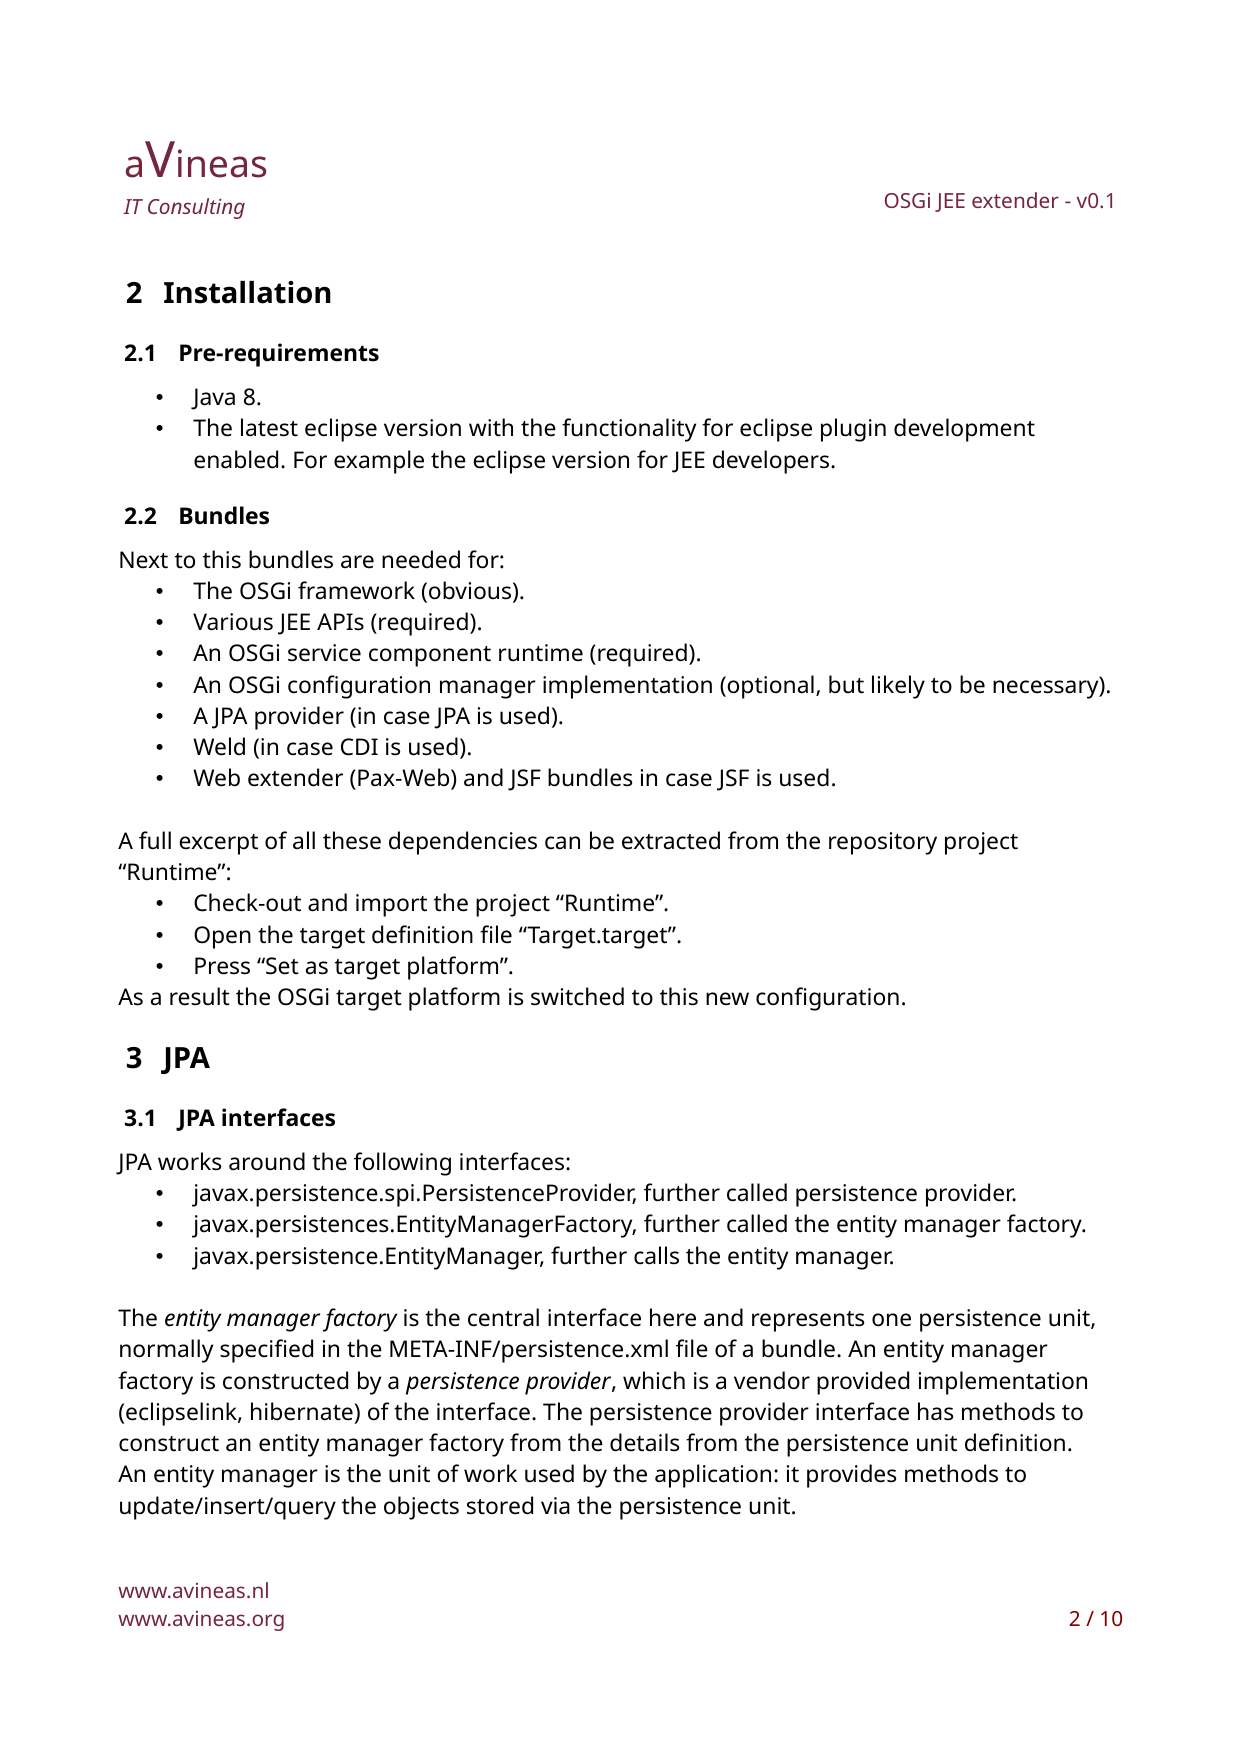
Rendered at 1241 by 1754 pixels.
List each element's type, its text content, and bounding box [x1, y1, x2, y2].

list javax.persistences.EntityManagerFactory, further called the entity manager factory. [156, 1208, 1122, 1239]
text JPA works around the following interfaces: [118, 1146, 1122, 1177]
list Various JEE APIs (required). [156, 606, 1122, 637]
text Next to this bundles are needed for: [118, 544, 1122, 575]
list A JPA provider (in case JPA is used). [156, 700, 1122, 731]
subtitle JPA [118, 1037, 1122, 1077]
list javax.persistence.spi.PersistenceProvider, further called persistence provider. [156, 1177, 1122, 1208]
text A full excerpt of all these dependencies can be extracted from the repository project “Runtime”: [118, 825, 1122, 887]
text As a result the OSGi target platform is switched to this new configuration. [118, 981, 1122, 1012]
subtitle Pre-requirements [118, 337, 1122, 369]
subtitle Installation [118, 273, 1122, 312]
text The entity manager factory is the central interface here and represents one persistence unit, normally specified in the META-INF/persistence.xml file of a bundle. An entity manager factory is constructed by a persistence provider, which is a vendor provided implementation (eclipselink, hibernate) of the interface. The persistence provider interface has methods to construct an entity manager factory from the details from the persistence unit definition. [118, 1302, 1122, 1458]
list Check-out and import the project “Runtime”. [156, 887, 1122, 919]
list Open the target definition file “Target.target”. [156, 919, 1122, 950]
subtitle JPA interfaces [118, 1102, 1122, 1133]
list javax.persistence.EntityManager, further calls the entity manager. [156, 1239, 1122, 1271]
list An OSGi configuration manager implementation (optional, but likely to be necessary). [156, 669, 1122, 700]
list An OSGi service component runtime (required). [156, 637, 1122, 669]
subtitle Bundles [118, 500, 1122, 531]
list Press “Set as target platform”. [156, 950, 1122, 981]
list The latest eclipse version with the functionality for eclipse plugin development enabled. For example the eclipse version for JEE developers. [156, 412, 1122, 475]
list The OSGi framework (obvious). [156, 575, 1122, 606]
list Java 8. [156, 381, 1122, 412]
list Web extender (Pax-Web) and JSF bundles in case JSF is used. [156, 762, 1122, 794]
list Weld (in case CDI is used). [156, 731, 1122, 762]
text An entity manager is the unit of work used by the application: it provides methods to update/insert/query the objects stored via the persistence unit. [118, 1458, 1122, 1521]
